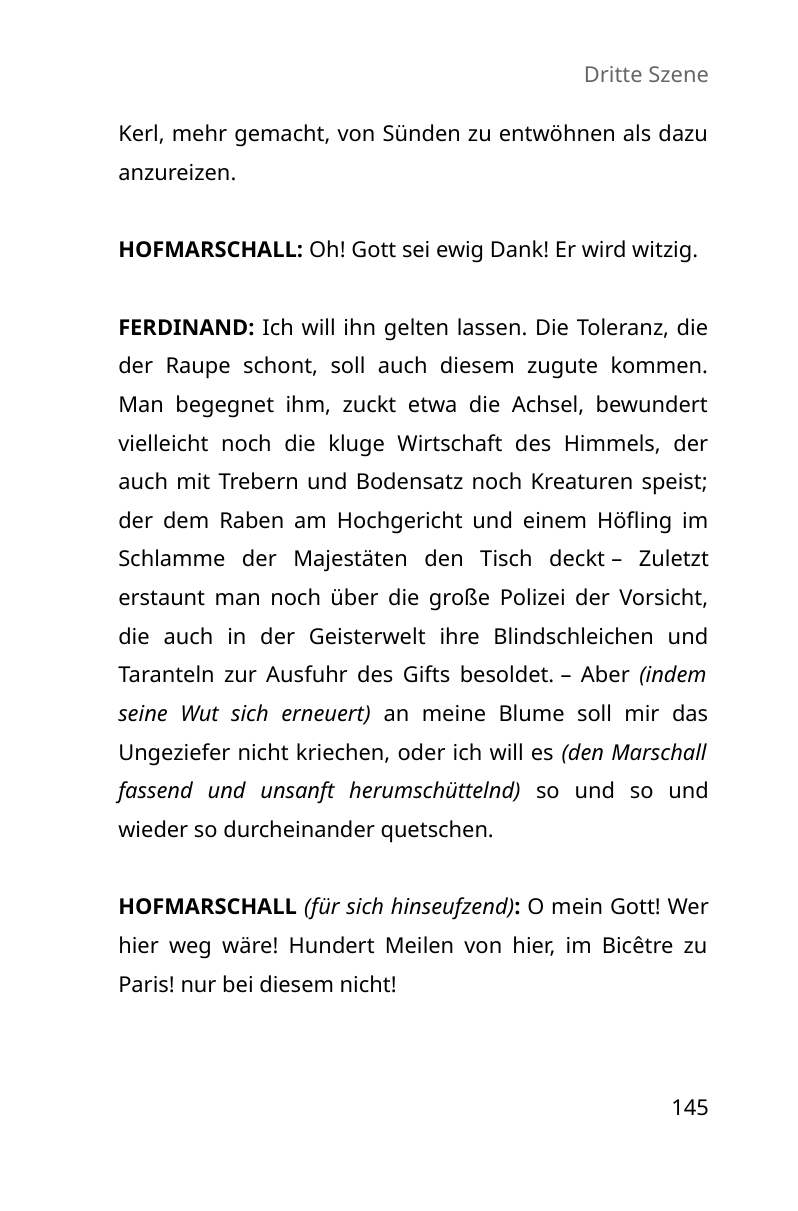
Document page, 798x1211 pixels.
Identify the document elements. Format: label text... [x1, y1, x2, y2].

text HOFMARSCHALL (für sich hinseufzend): O mein Gott! Wer hier weg wäre! Hundert Meilen von hier, im Bicêtre zu Paris! nur bei diesem nicht! [118, 864, 709, 998]
text Kerl, mehr gemacht, von Sünden zu entwöhnen als dazu anzureizen. [118, 118, 709, 187]
text HOFMARSCHALL: Oh! Gott sei ewig Dank! Er wird witzig. [118, 207, 709, 264]
text FERDINAND: Ich will ihn gelten lassen. Die Toleranz, die der Raupe schont, soll auch diesem zugute kommen. Man begegnet ihm, zuckt etwa die Achsel, bewundert vielleicht noch die kluge Wirtschaft des Himmels, der auch mit Trebern und Bodensatz noch Kreaturen speist; der dem Raben am Hochgericht und einem Höfling im Schlamme der Majestäten den Tisch deckt – Zuletzt erstaunt man noch über die große Polizei der Vorsicht, die auch in der Geisterwelt ihre Blindschleichen und Taranteln zur Ausfuhr des Gifts besoldet. – Aber (indem seine Wut sich erneuert) an meine Blume soll mir das Ungeziefer nicht kriechen, oder ich will es (den Marschall fassend und unsanft herumschüttelnd) so und so und wieder so durcheinander quetschen. [118, 285, 709, 844]
